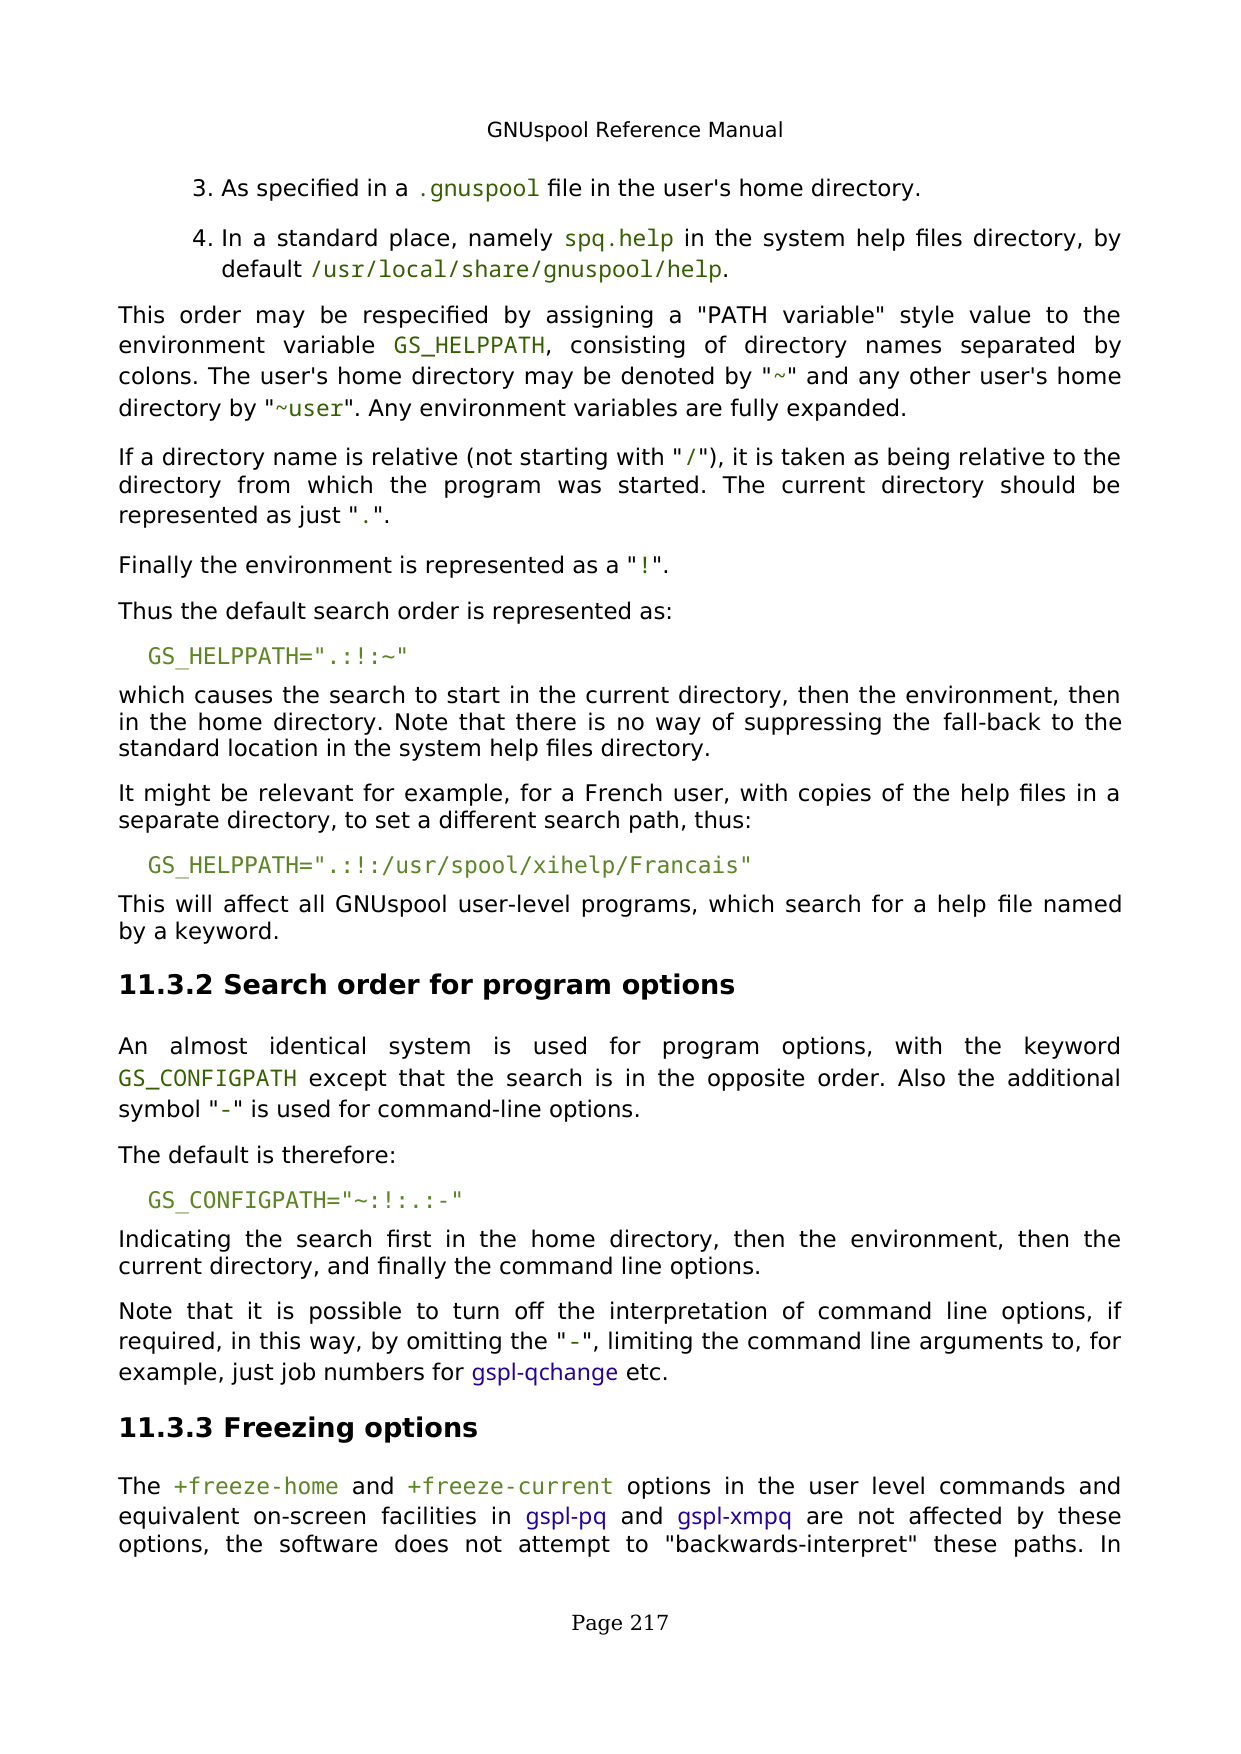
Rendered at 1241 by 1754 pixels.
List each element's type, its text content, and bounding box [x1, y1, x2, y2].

text which causes the search to start in the current directory, then the environment, then in the home directory. Note that there is no way of suppressing the fall-back to the standard location in the system help files directory. [118, 682, 1122, 762]
text The default is therefore: [118, 1142, 1122, 1169]
text Finally the environment is represented as a "!". [118, 549, 1122, 580]
subtitle Search order for program options [118, 969, 1122, 1001]
text Indicating the search first in the home directory, then the environment, then the current directory, and finally the command line options. [118, 1226, 1122, 1279]
text Thus the default search order is represented as: [118, 598, 1122, 625]
text If a directory name is relative (not starting with "/"), it is taken as being relative to the directory from which the program was started. The current directory should be represented as just ".". [118, 441, 1122, 530]
list In a standard place, namely spq.help in the system help files directory, by default /usr/local/share/gnuspool/help. [192, 221, 1122, 284]
subtitle Freezing options [118, 1412, 1122, 1443]
text It might be relevant for example, for a French user, with copies of the help files in a separate directory, to set a different search path, thus: [118, 781, 1122, 834]
text GS_CONFIGPATH="~:!:.:-" [148, 1187, 1122, 1214]
text Note that it is possible to turn off the interpretation of command line options, if required, in this way, by omitting the "-", limiting the command line arguments to, for example, just job numbers for gspl-qchange etc. [118, 1298, 1122, 1387]
text An almost identical system is used for program options, with the keyword GS_CONFIGPATH except that the search is in the opposite order. Also the additional symbol "-" is used for command-line options. [118, 1030, 1122, 1124]
text This will affect all GNUspool user-level programs, which search for a help file named by a keyword. [118, 891, 1122, 944]
list As specified in a .gnuspool file in the user's home directory. [192, 172, 1122, 203]
text This order may be respecified by assigning a "PATH variable" style value to the environment variable GS_HELPPATH, consisting of directory names separated by colons. The user's home directory may be denoted by "~" and any other user's home directory by "~user". Any environment variables are fully expanded. [118, 302, 1122, 423]
text GS_HELPPATH=".:!:/usr/spool/xihelp/Francais" [148, 852, 1122, 879]
text GS_HELPPATH=".:!:~" [148, 643, 1122, 670]
text The +freeze-home and +freeze-current options in the user level commands and equivalent on-screen facilities in gspl-pq and gspl-xmpq are not affected by these options, the software does not attempt to "backwards-interpret" these paths. In [118, 1473, 1122, 1558]
